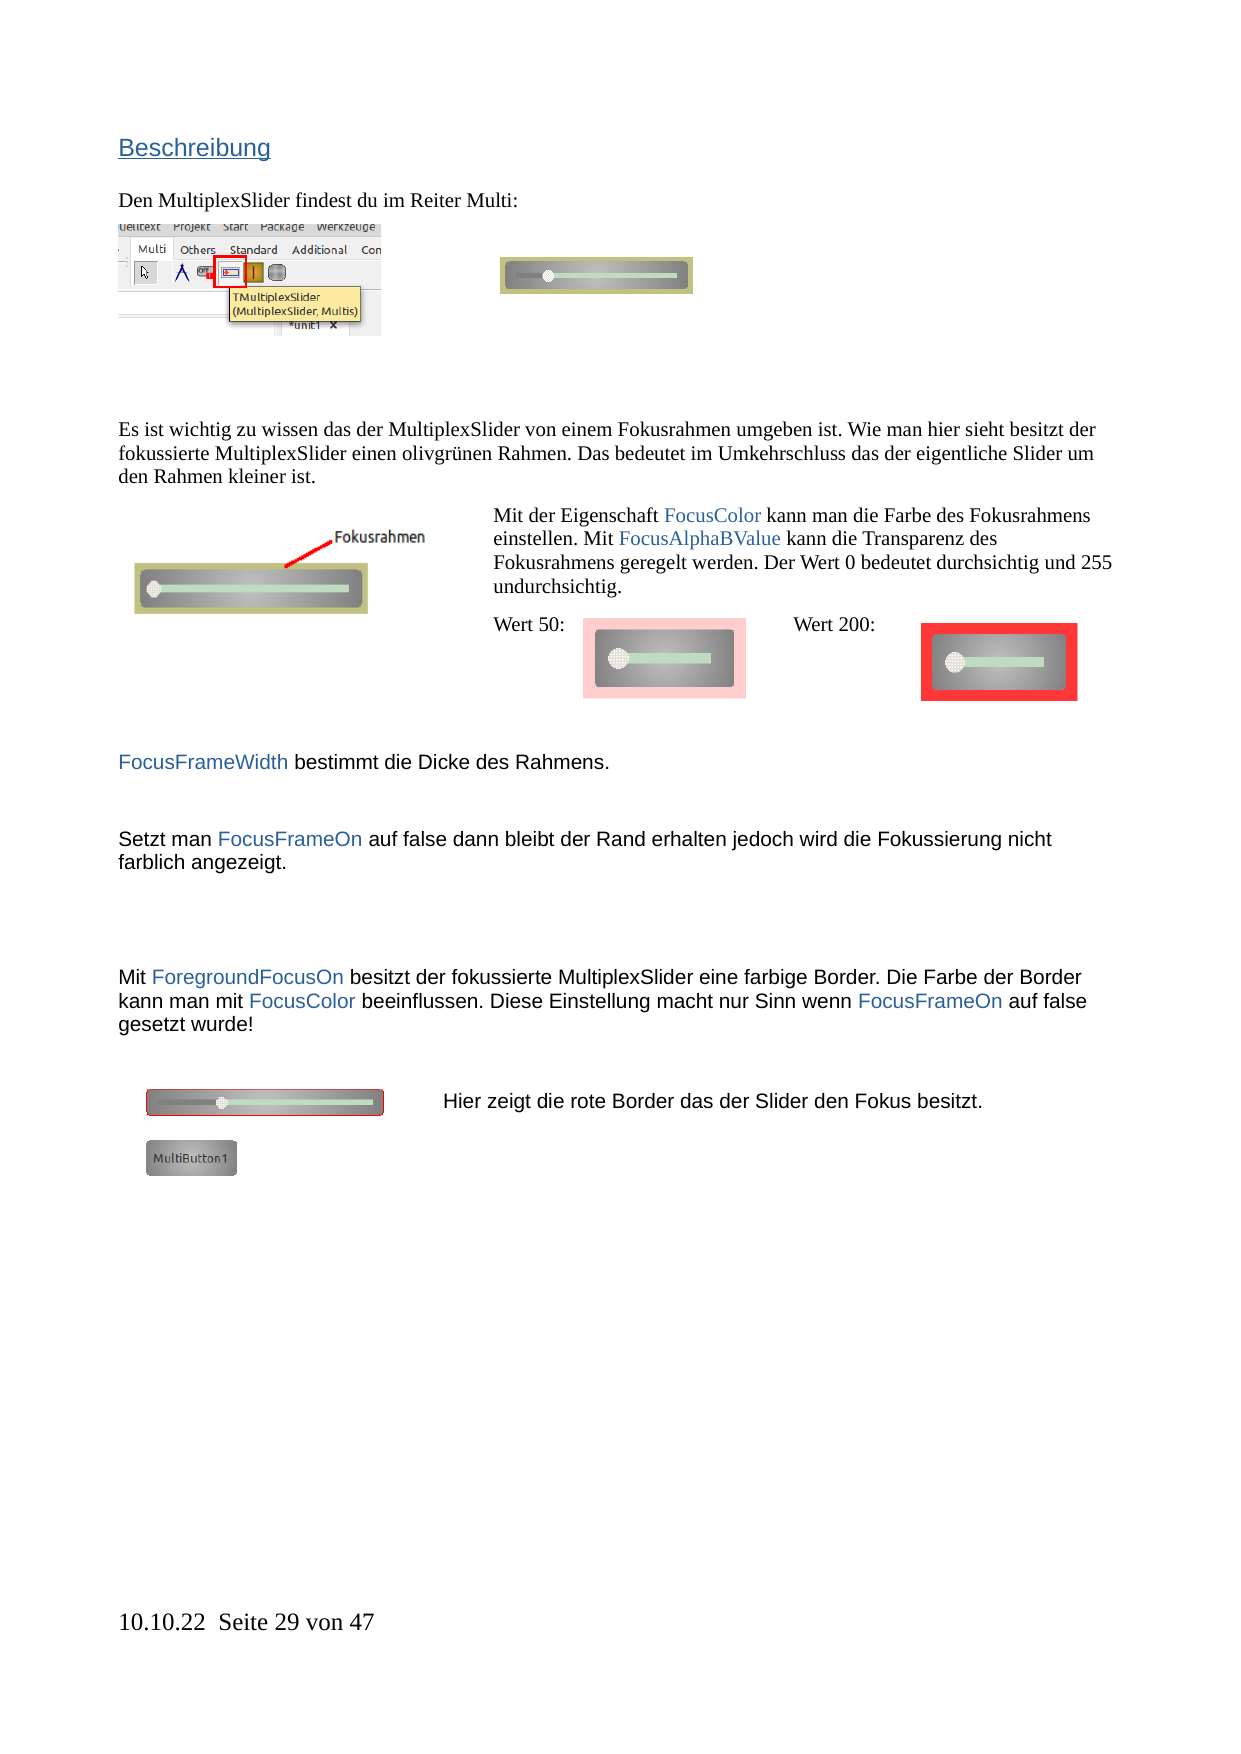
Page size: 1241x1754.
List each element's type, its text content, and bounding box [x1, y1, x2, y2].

text Hier zeigt die rote Border das der Slider den Fokus besitzt. [425, 1089, 1122, 1113]
picture [489, 245, 704, 304]
text Setzt man FocusFrameOn auf false dann bleibt der Rand erhalten jedoch wird die Fokussierung nicht farblich angezeigt. [118, 827, 1122, 874]
picture [118, 224, 382, 336]
text FocusFrameWidth bestimmt die Dicke des Rahmens. [118, 751, 1122, 774]
picture [120, 1068, 425, 1205]
picture [914, 616, 1086, 711]
picture [576, 612, 754, 709]
text Wert 50: [118, 612, 576, 660]
text Mit ForegroundFocusOn besitzt der fokussierte MultiplexSlider eine farbige Border. Die Farbe der Border kann man mit FocusColor beeinflussen. Diese Einstellung macht nur Sinn wenn FocusFrameOn auf false gesetzt wurde! [118, 966, 1122, 1036]
text Es ist wichtig zu wissen das der MultiplexSlider von einem Fokusrahmen umgeben ist. Wie man hier sieht besitzt der fokussierte MultiplexSlider einen olivgrünen Rahmen. Das bedeutet im Umkehrschluss das der eigentliche Slider um den Rahmen kleiner ist. [118, 418, 1122, 489]
text Den MultiplexSlider findest du im Reiter Multi: [118, 188, 1122, 212]
subtitle Beschreibung [118, 133, 1122, 161]
text Mit der Eigenschaft FocusColor kann man die Farbe des Fokusrahmens einstellen. Mit FocusAlphaBValue kann die Transparenz des Fokusrahmens geregelt werden. Der Wert 0 bedeutet durchsichtig und 255 undurchsichtig. [118, 503, 1122, 598]
picture [119, 516, 439, 637]
text Wert 200: [754, 612, 1122, 660]
